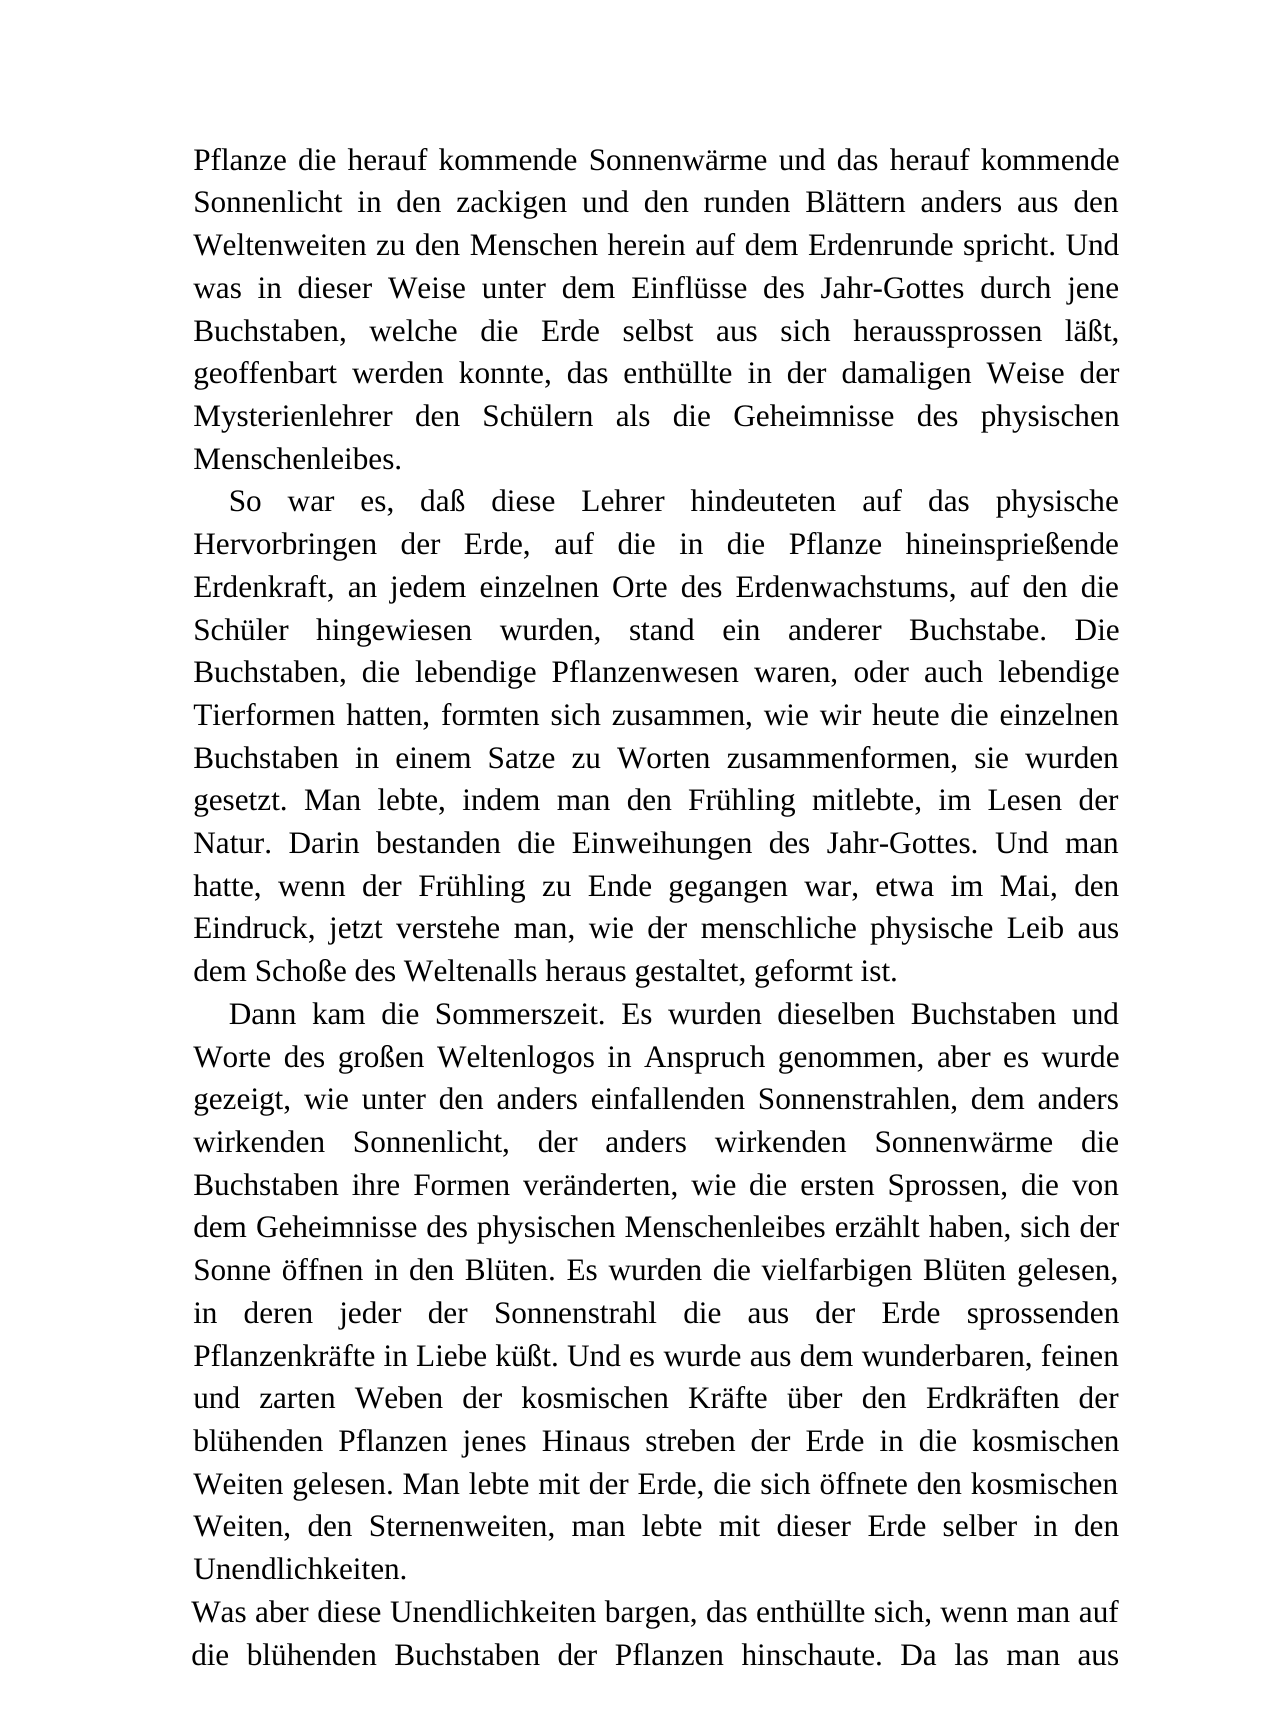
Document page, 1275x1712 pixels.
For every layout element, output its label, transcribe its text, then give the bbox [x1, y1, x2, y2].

text Dann kam die Sommerszeit. Es wurden dieselben Buchstaben und Worte des großen Weltenlogos in Anspruch genommen, aber es wurde gezeigt, wie unter den anders einfallenden Sonnenstrahlen, dem anders wirkenden Sonnenlicht, der anders wirkenden Sonnenwärme die Buchstaben ihre Formen veränderten, wie die ersten Sprossen, die von dem Geheimnisse des physischen Menschenleibes erzählt haben, sich der Sonne öffnen in den Blüten. Es wurden die vielfarbigen Blüten gelesen, in deren jeder der Sonnenstrahl die aus der Erde sprossenden Pflanzenkräfte in Liebe küßt. Und es wurde aus dem wunderbaren, feinen und zarten Weben der kosmischen Kräfte über den Erdkräften der blühenden Pflanzen jenes Hinaus streben der Erde in die kosmischen Weiten gelesen. Man lebte mit der Erde, die sich öffnete den kosmischen Weiten, den Sternenweiten, man lebte mit dieser Erde selber in den Unendlichkeiten. [193, 995, 1120, 1586]
text Was aber diese Unendlichkeiten bargen, das enthüllte sich, wenn man auf die blühenden Buchstaben der Pflanzen hinschaute. Da las man aus [191, 1593, 1120, 1672]
text So war es, daß diese Lehrer hindeuteten auf das physische Hervorbringen der Erde, auf die in die Pflanze hineinsprießende Erdenkraft, an jedem einzelnen Orte des Erdenwachstums, auf den die Schüler hingewiesen wurden, stand ein anderer Buchstabe. Die Buchstaben, die lebendige Pflanzenwesen waren, oder auch lebendige Tierformen hatten, formten sich zusammen, wie wir heute die einzelnen Buchstaben in einem Satze zu Worten zusammenformen, sie wurden gesetzt. Man lebte, indem man den Frühling mitlebte, im Lesen der Natur. Darin bestanden die Einweihungen des Jahr-Gottes. Und man hatte, wenn der Frühling zu Ende gegangen war, etwa im Mai, den Eindruck, jetzt verstehe man, wie der menschliche physische Leib aus dem Schoße des Weltenalls heraus gestaltet, geformt ist. [193, 483, 1120, 988]
text Pflanze die herauf kommende Sonnenwärme und das herauf kommende Sonnenlicht in den zackigen und den runden Blättern anders aus den Weltenweiten zu den Menschen herein auf dem Erdenrunde spricht. Und was in dieser Weise unter dem Einflüsse des Jahr-Gottes durch jene Buchstaben, welche die Erde selbst aus sich heraussprossen läßt, geoffenbart werden konnte, das enthüllte in der damaligen Weise der Mysterienlehrer den Schülern als die Geheimnisse des physischen Menschenleibes. [193, 141, 1120, 476]
